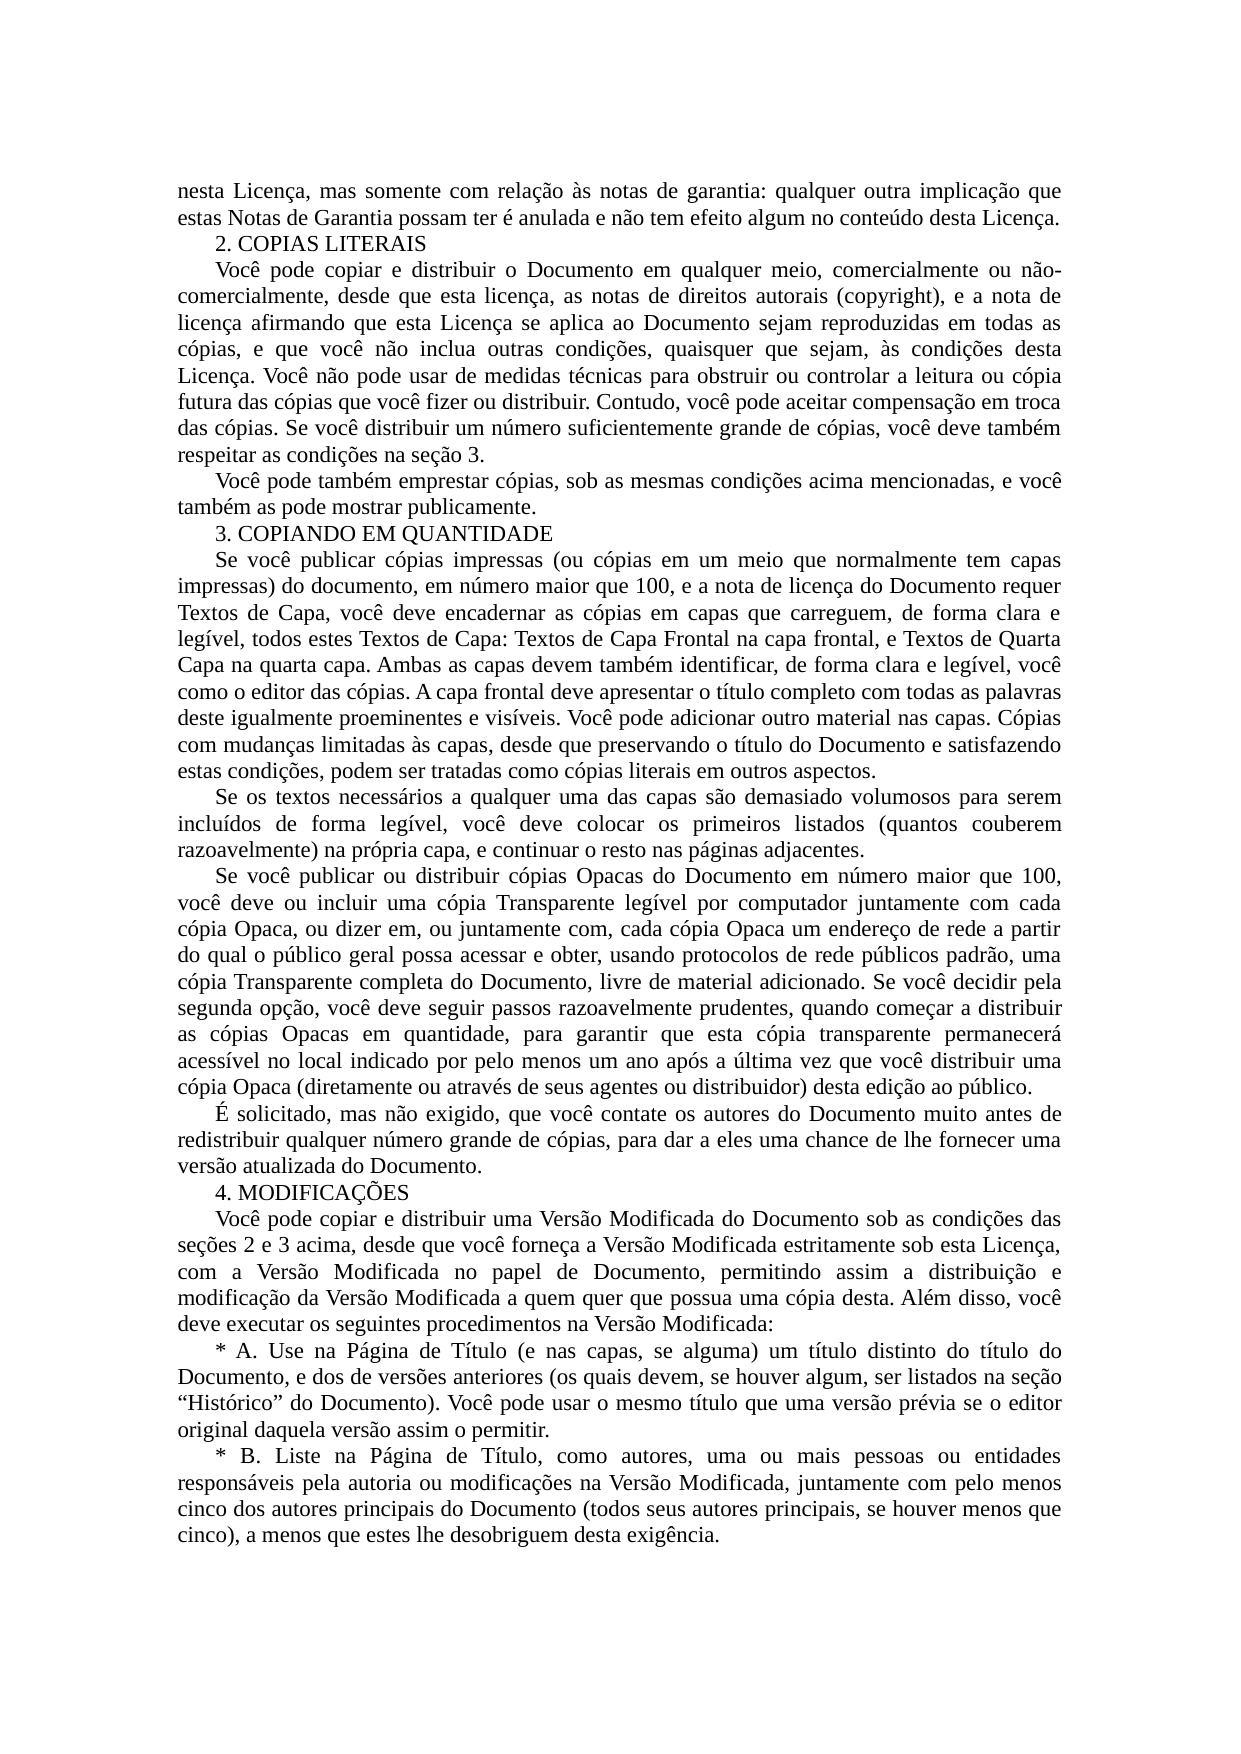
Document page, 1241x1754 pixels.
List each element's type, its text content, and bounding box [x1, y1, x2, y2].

text 3. COPIANDO EM QUANTIDADE [177, 520, 1063, 546]
text É solicitado, mas não exigido, que você contate os autores do Documento muito antes de redistribuir qualquer número grande de cópias, para dar a eles uma chance de lhe fornecer uma versão atualizada do Documento. [177, 1099, 1063, 1179]
text * A. Use na Página de Título (e nas capas, se alguma) um título distinto do título do Documento, e dos de versões anteriores (os quais devem, se houver algum, ser listados na seção “Histórico” do Documento). Você pode usar o mesmo título que uma versão prévia se o editor original daquela versão assim o permitir. [177, 1337, 1063, 1442]
text Você pode também emprestar cópias, sob as mesmas condições acima mencionadas, e você também as pode mostrar publicamente. [177, 467, 1063, 520]
text Se você publicar ou distribuir cópias Opacas do Documento em número maior que 100, você deve ou incluir uma cópia Transparente legível por computador juntamente com cada cópia Opaca, ou dizer em, ou juntamente com, cada cópia Opaca um endereço de rede a partir do qual o público geral possa acessar e obter, usando protocolos de rede públicos padrão, uma cópia Transparente completa do Documento, livre de material adicionado. Se você decidir pela segunda opção, você deve seguir passos razoavelmente prudentes, quando começar a distribuir as cópias Opacas em quantidade, para garantir que esta cópia transparente permanecerá acessível no local indicado por pelo menos um ano após a última vez que você distribuir uma cópia Opaca (diretamente ou através de seus agentes ou distribuidor) desta edição ao público. [177, 862, 1063, 1099]
text 2. COPIAS LITERAIS [177, 230, 1063, 256]
text Se você publicar cópias impressas (ou cópias em um meio que normalmente tem capas impressas) do documento, em número maior que 100, e a nota de licença do Documento requer Textos de Capa, você deve encadernar as cópias em capas que carreguem, de forma clara e legível, todos estes Textos de Capa: Textos de Capa Frontal na capa frontal, e Textos de Quarta Capa na quarta capa. Ambas as capas devem também identificar, de forma clara e legível, você como o editor das cópias. A capa frontal deve apresentar o título completo com todas as palavras deste igualmente proeminentes e visíveis. Você pode adicionar outro material nas capas. Cópias com mudanças limitadas às capas, desde que preservando o título do Documento e satisfazendo estas condições, podem ser tratadas como cópias literais em outros aspectos. [177, 546, 1063, 783]
text Se os textos necessários a qualquer uma das capas são demasiado volumosos para serem incluídos de forma legível, você deve colocar os primeiros listados (quantos couberem razoavelmente) na própria capa, e continuar o resto nas páginas adjacentes. [177, 783, 1063, 862]
text Você pode copiar e distribuir uma Versão Modificada do Documento sob as condições das seções 2 e 3 acima, desde que você forneça a Versão Modificada estritamente sob esta Licença, com a Versão Modificada no papel de Documento, permitindo assim a distribuição e modificação da Versão Modificada a quem quer que possua uma cópia desta. Além disso, você deve executar os seguintes procedimentos na Versão Modificada: [177, 1205, 1063, 1337]
text Você pode copiar e distribuir o Documento em qualquer meio, comercialmente ou não-comercialmente, desde que esta licença, as notas de direitos autorais (copyright), e a nota de licença afirmando que esta Licença se aplica ao Documento sejam reproduzidas em todas as cópias, e que você não inclua outras condições, quaisquer que sejam, às condições desta Licença. Você não pode usar de medidas técnicas para obstruir ou controlar a leitura ou cópia futura das cópias que você fizer ou distribuir. Contudo, você pode aceitar compensação em troca das cópias. Se você distribuir um número suficientemente grande de cópias, você deve também respeitar as condições na seção 3. [177, 256, 1063, 467]
text nesta Licença, mas somente com relação às notas de garantia: qualquer outra implicação que estas Notas de Garantia possam ter é anulada e não tem efeito algum no conteúdo desta Licença. [177, 177, 1063, 230]
text 4. MODIFICAÇÕES [177, 1179, 1063, 1205]
text * B. Liste na Página de Título, como autores, uma ou mais pessoas ou entidades responsáveis pela autoria ou modificações na Versão Modificada, juntamente com pelo menos cinco dos autores principais do Documento (todos seus autores principais, se houver menos que cinco), a menos que estes lhe desobriguem desta exigência. [177, 1442, 1063, 1548]
